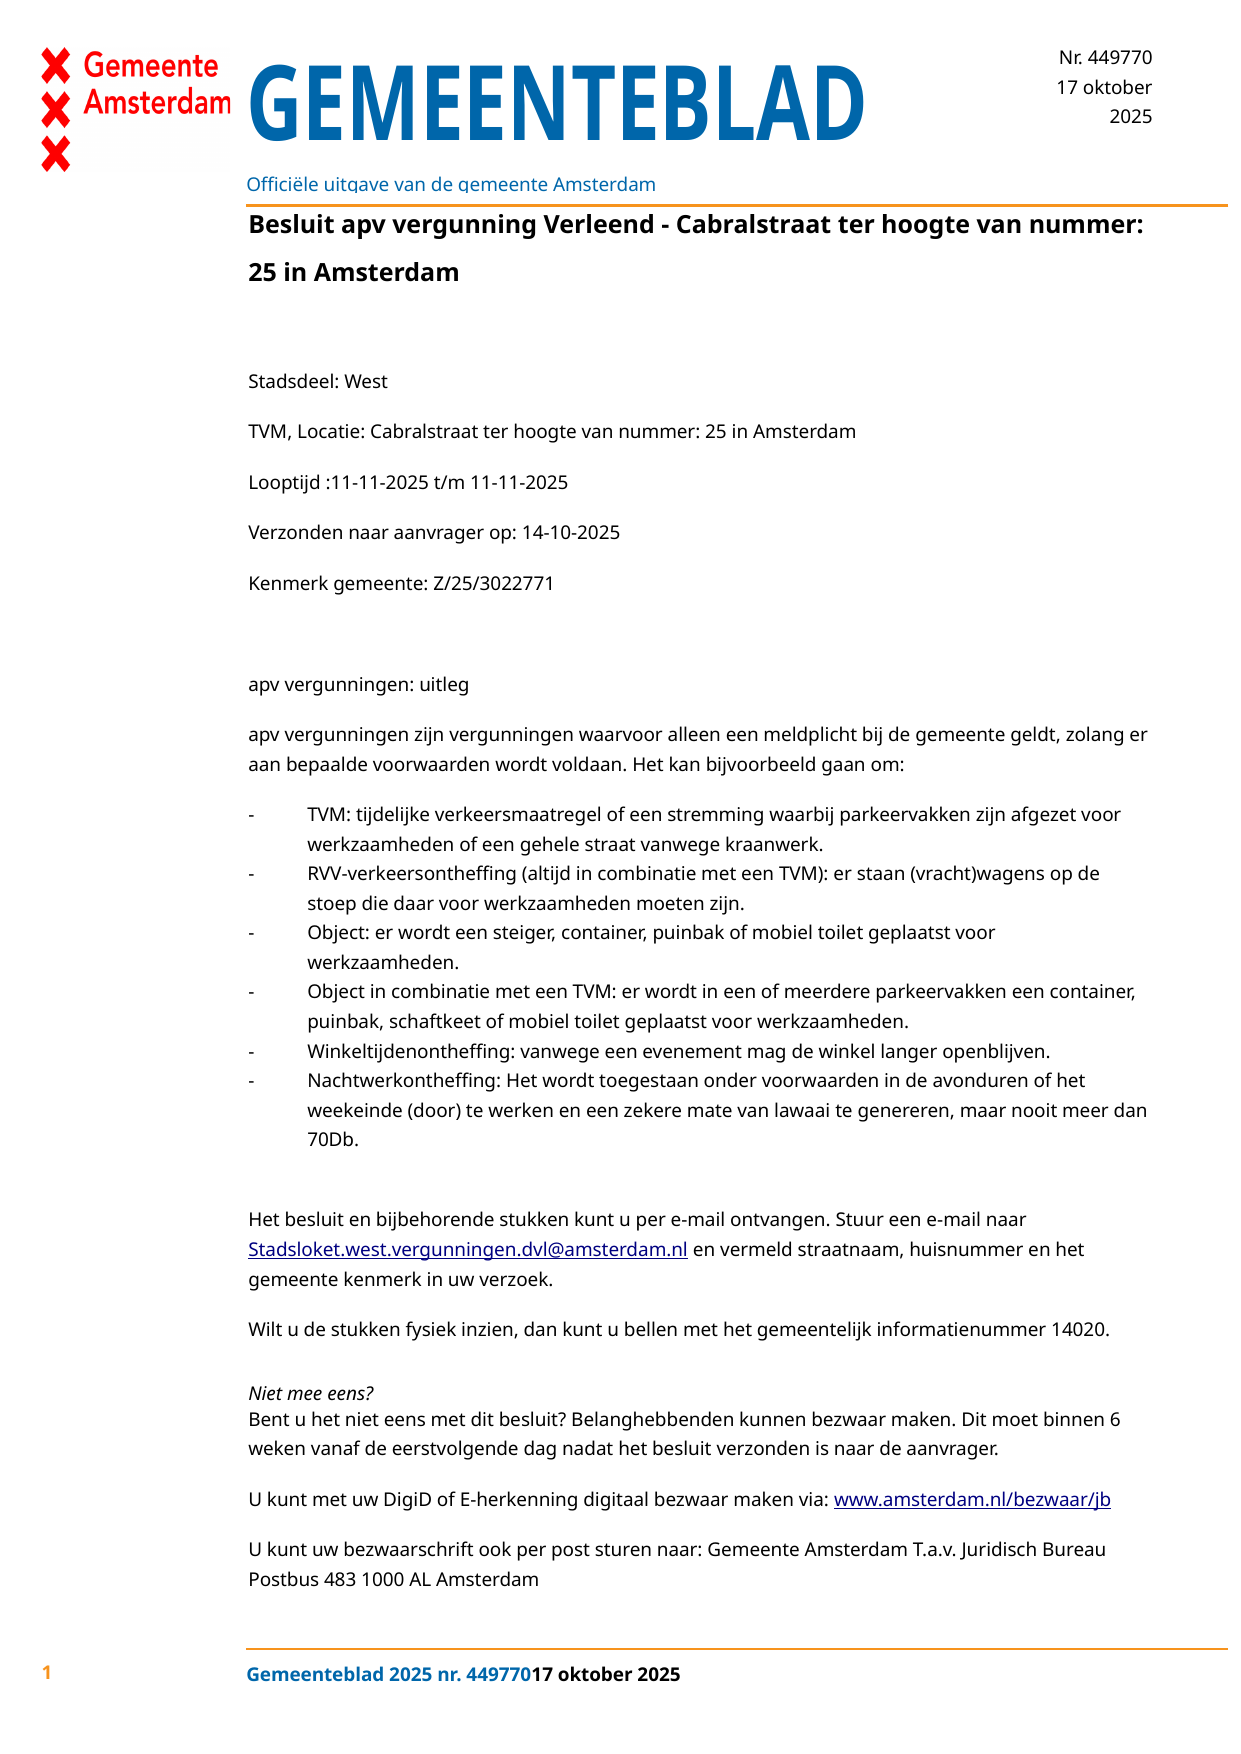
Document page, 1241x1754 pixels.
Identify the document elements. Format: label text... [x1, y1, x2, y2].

text Verzonden naar aanvrager op: 14-10-2025 [248, 519, 1152, 545]
text Besluit apv vergunning Verleend - Cabralstraat ter hoogte van nummer: 25 in Amsterdam [248, 207, 1152, 288]
text Bent u het niet eens met dit besluit? Belanghebbenden kunnen bezwaar maken. Dit moet binnen 6 weken vanaf de eerstvolgende dag nadat het besluit verzonden is naar de aanvrager. [248, 1406, 1152, 1461]
text Looptijd :11-11-2025 t/m 11-11-2025 [248, 469, 1152, 495]
text TVM, Locatie: Cabralstraat ter hoogte van nummer: 25 in Amsterdam [248, 419, 1152, 444]
list Winkeltijdenontheffing: vanwege een evenement mag de winkel langer openblijven. [248, 1038, 1152, 1064]
list Object in combinatie met een TVM: er wordt in een of meerdere parkeervakken een container, puinbak, schaftkeet of mobiel toilet geplaatst voor werkzaamheden. [248, 979, 1152, 1034]
text Stadsdeel: West [248, 368, 1152, 394]
text Het besluit en bijbehorende stukken kunt u per e-mail ontvangen. Stuur een e-mail naar Stadsloket.west.vergunningen.dvl@amsterdam.nl en vermeld straatnaam, huisnummer en het gemeente kenmerk in uw verzoek. [248, 1207, 1152, 1292]
list Object: er wordt een steiger, container, puinbak of mobiel toilet geplaatst voor werkzaamheden. [248, 919, 1152, 975]
text apv vergunningen: uitleg [248, 671, 1152, 697]
text U kunt met uw DigiD of E-herkenning digitaal bezwaar maken via: www.amsterdam.nl/bezwaar/jb [248, 1486, 1152, 1512]
text apv vergunningen zijn vergunningen waarvoor alleen een meldplicht bij de gemeente geldt, zolang er aan bepaalde voorwaarden wordt voldaan. Het kan bijvoorbeeld gaan om: [248, 721, 1152, 777]
text Wilt u de stukken fysiek inzien, dan kunt u bellen met het gemeentelijk informatienummer 14020. [248, 1316, 1152, 1342]
list TVM: tijdelijke verkeersmaatregel of een stremming waarbij parkeervakken zijn afgezet voor werkzaamheden of een gehele straat vanwege kraanwerk. [248, 801, 1152, 857]
list RVV-verkeersontheffing (altijd in combinatie met een TVM): er staan (vracht)wagens op de stoep die daar voor werkzaamheden moeten zijn. [248, 860, 1152, 916]
text Kenmerk gemeente: Z/25/3022771 [248, 570, 1152, 596]
text U kunt uw bezwaarschrift ook per post sturen naar: Gemeente Amsterdam T.a.v. Juridisch Bureau Postbus 483 1000 AL Amsterdam [248, 1536, 1152, 1592]
picture [41, 47, 231, 172]
text Niet mee eens? [248, 1380, 1152, 1406]
list Nachtwerkontheffing: Het wordt toegestaan onder voorwaarden in de avonduren of het weekeinde (door) te werken en een zekere mate van lawaai te genereren, maar nooit meer dan 70Db. [248, 1067, 1152, 1152]
